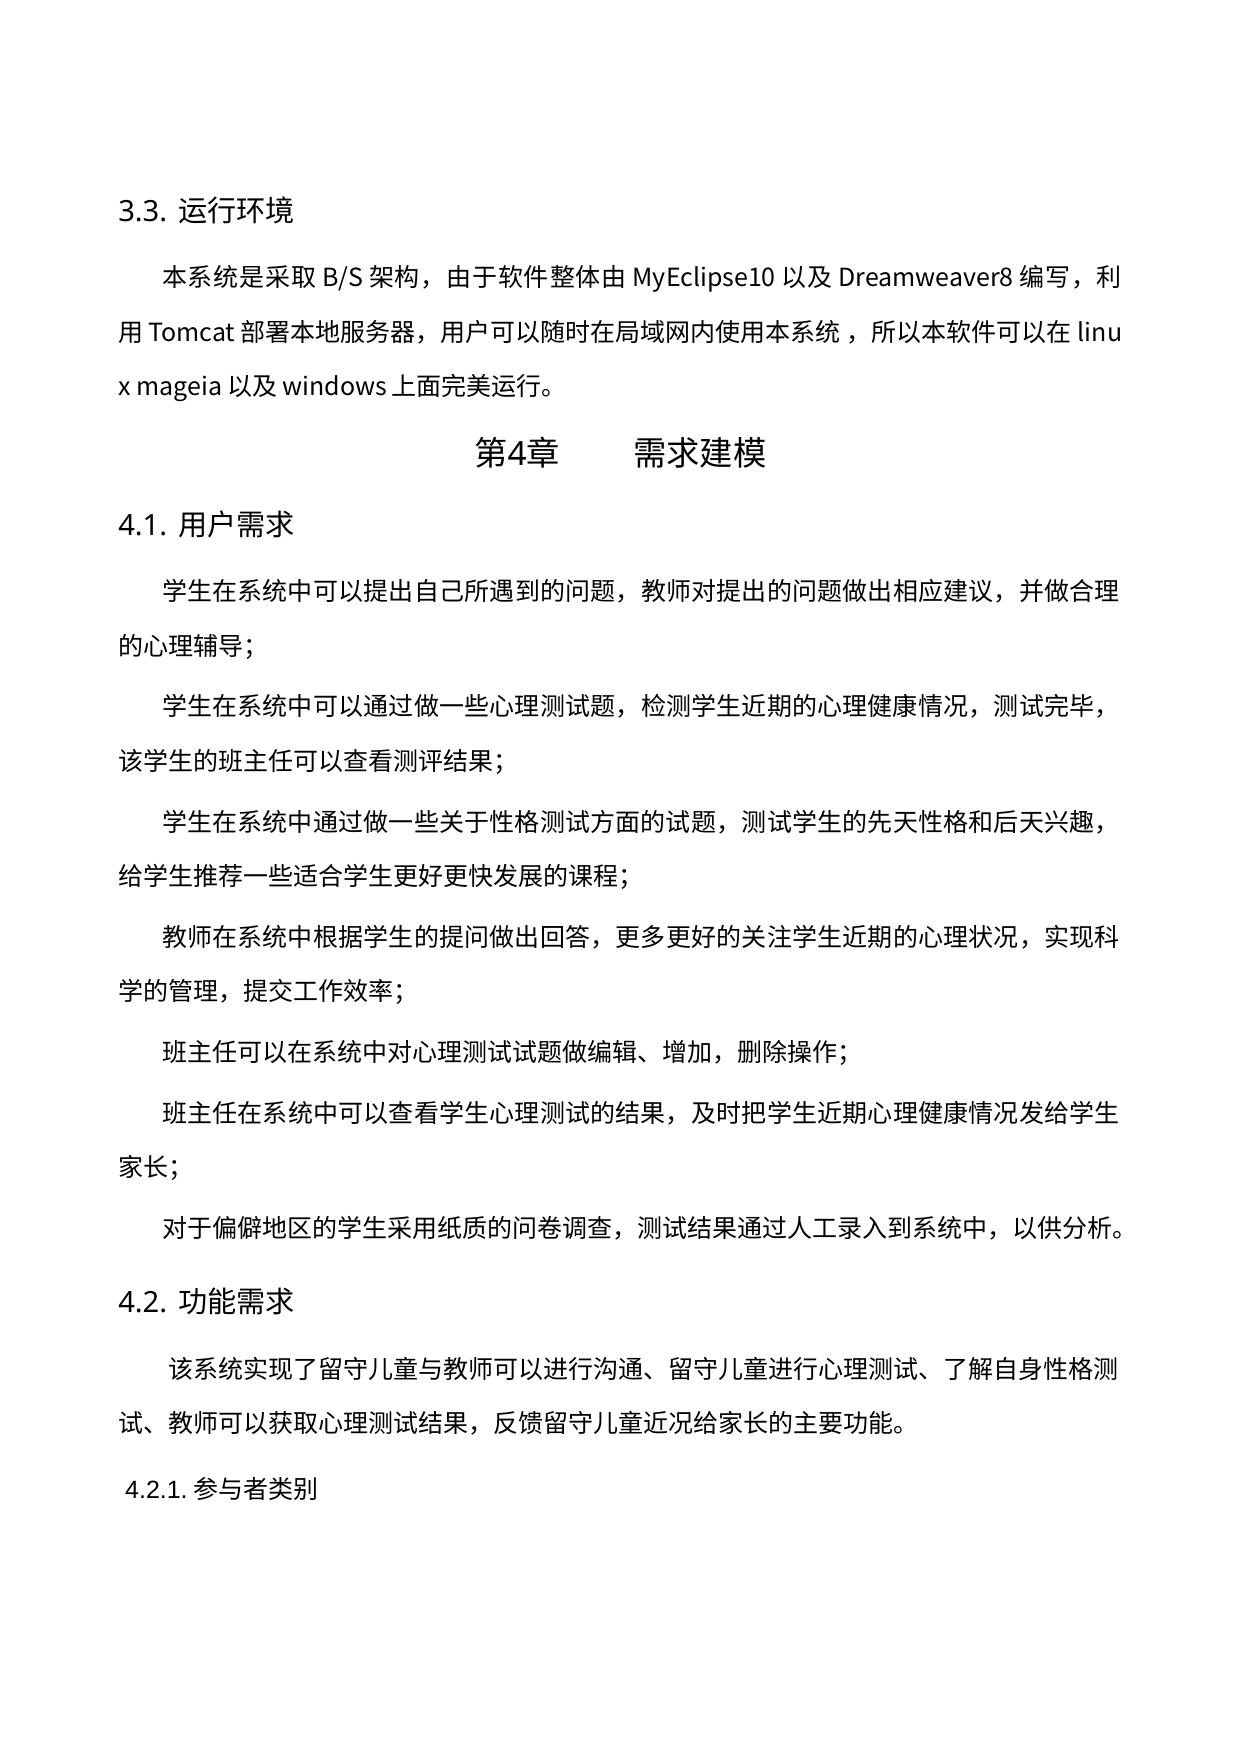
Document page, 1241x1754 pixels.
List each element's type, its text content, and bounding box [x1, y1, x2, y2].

text 该系统实现了留守儿童与教师可以进行沟通、留守儿童进行心理测试、了解自身性格测试、教师可以获取心理测试结果，反馈留守儿童近况给家长的主要功能。 [118, 1349, 1122, 1440]
text 班主任在系统中可以查看学生心理测试的结果，及时把学生近期心理健康情况发给学生家长； [118, 1093, 1122, 1184]
subtitle 需求建模 [118, 427, 1122, 476]
text 学生在系统中可以提出自己所遇到的问题，教师对提出的问题做出相应建议，并做合理的心理辅导； [118, 572, 1122, 662]
text 本系统是采取B/S架构，由于软件整体由MyEclipse10以及Dreamweaver8编写，利用Tomcat部署本地服务器，用户可以随时在局域网内使用本系统 ，所以本软件可以在linux mageia以及windows上面完美运行。 [118, 258, 1122, 403]
text 学生在系统中通过做一些关于性格测试方面的试题，测试学生的先天性格和后天兴趣，给学生推荐一些适合学生更好更快发展的课程； [118, 802, 1122, 893]
subtitle 用户需求 [118, 502, 1122, 544]
subtitle 参与者类别 [118, 1469, 1122, 1506]
text 班主任可以在系统中对心理测试试题做编辑、增加，删除操作； [118, 1032, 1122, 1069]
text 教师在系统中根据学生的提问做出回答，更多更好的关注学生近期的心理状况，实现科学的管理，提交工作效率； [118, 917, 1122, 1008]
subtitle 运行环境 [118, 188, 1122, 230]
text 对于偏僻地区的学生采用纸质的问卷调查，测试结果通过人工录入到系统中，以供分析。 [118, 1208, 1122, 1245]
subtitle 功能需求 [118, 1279, 1122, 1321]
text 学生在系统中可以通过做一些心理测试题，检测学生近期的心理健康情况，测试完毕，该学生的班主任可以查看测评结果； [118, 687, 1122, 777]
